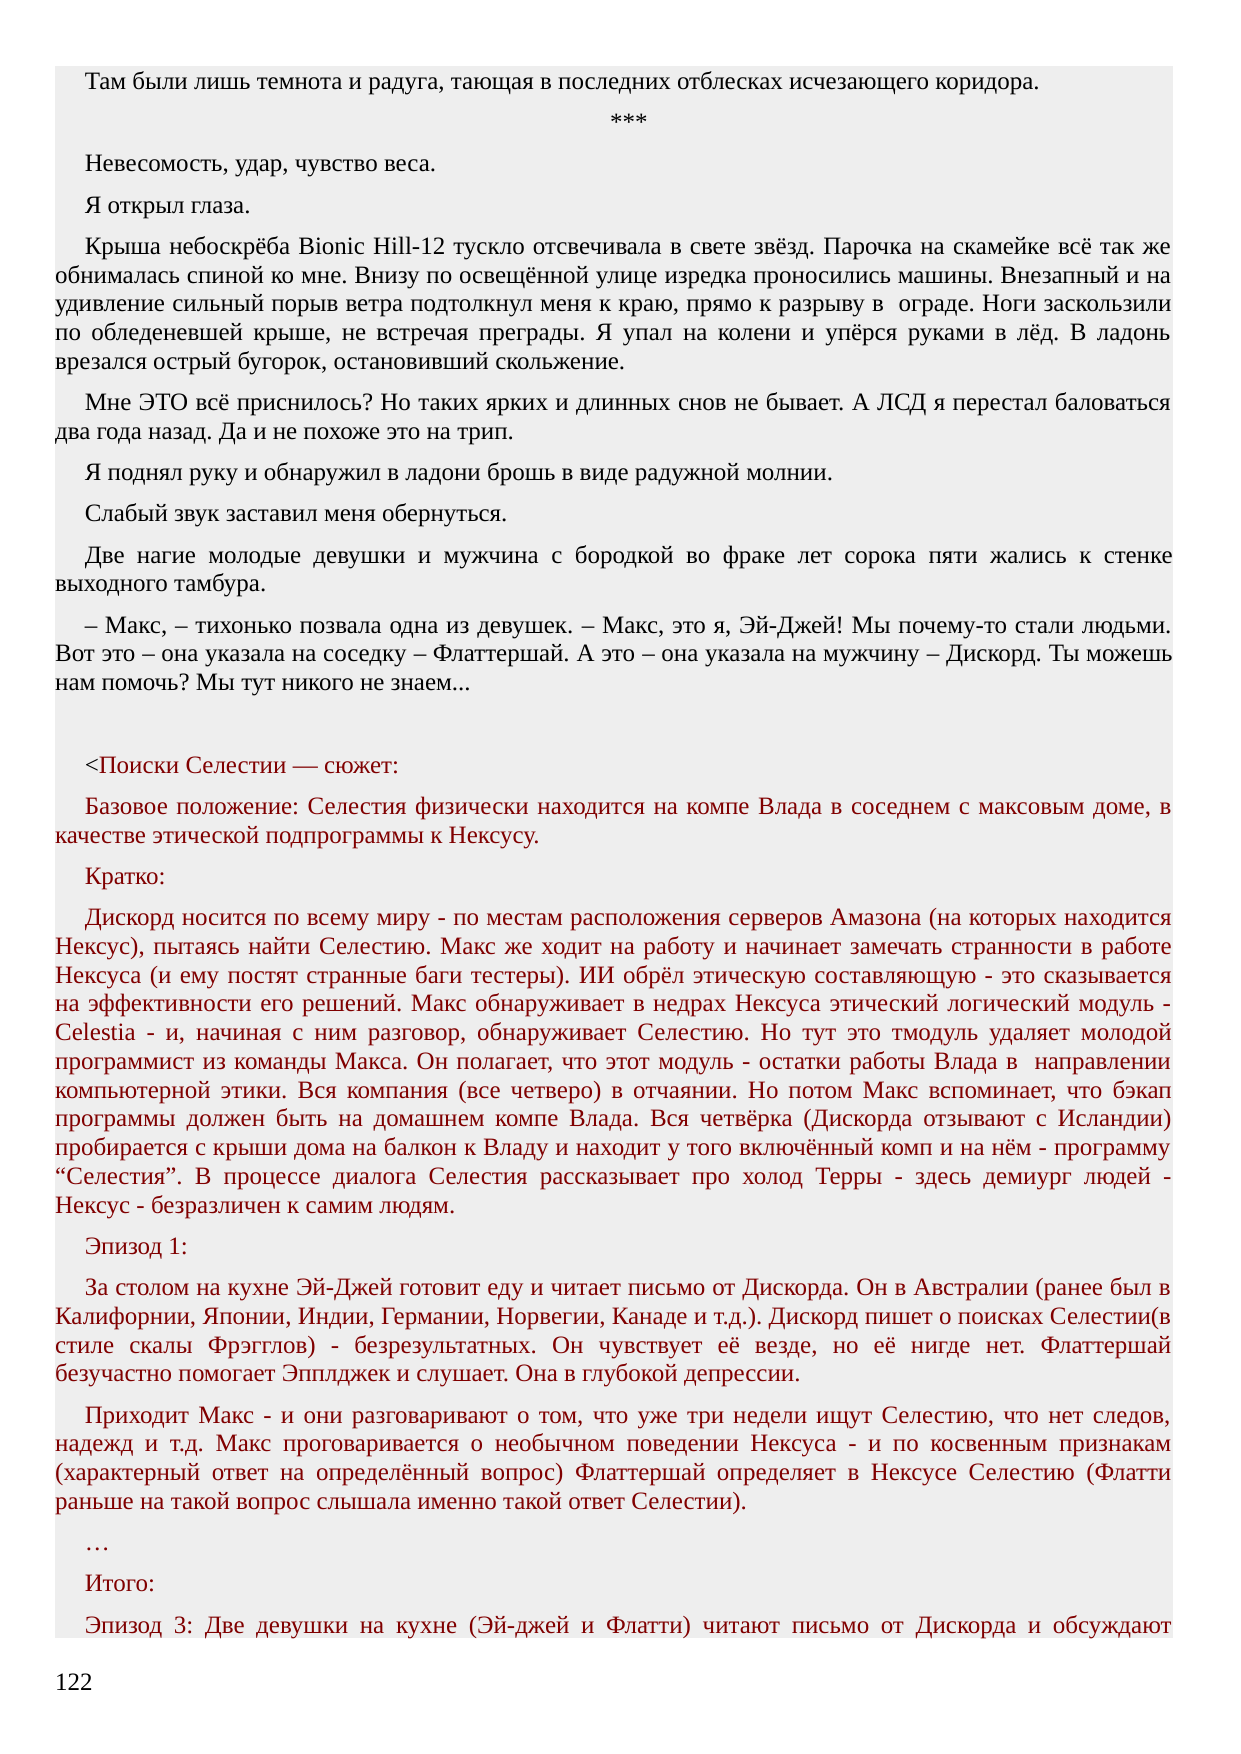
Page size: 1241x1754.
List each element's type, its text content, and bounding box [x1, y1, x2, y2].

text Две нагие молодые девушки и мужчина с бородкой во фраке лет сорока пяти жались к стенке выходного тамбура. [55, 540, 1173, 597]
text Базовое положение: Селестия физически находится на компе Влада в соседнем с максовым доме, в качестве этической подпрограммы к Нексусу. [55, 791, 1173, 848]
text За столом на кухне Эй-Джей готовит еду и читает письмо от Дискорда. Он в Австралии (ранее был в Калифорнии, Японии, Индии, Германии, Норвегии, Канаде и т.д.). Дискорд пишет о поисках Селестии(в стиле скалы Фрэгглов) - безрезультатных. Он чувствует её везде, но её нигде нет. Флаттершай безучастно помогает Эпплджек и слушает. Она в глубокой депрессии. [55, 1272, 1173, 1387]
text Эпизод 3: Две девушки на кухне (Эй-джей и Флатти) читают письмо от Дискорда и обсуждают [55, 1610, 1173, 1638]
text <Поиски Селестии — сюжет: [55, 750, 1173, 778]
text … [55, 1527, 1173, 1556]
text Дискорд носится по всему миру - по местам расположения серверов Амазона (на которых находится Нексус), пытаясь найти Селестию. Макс же ходит на работу и начинает замечать странности в работе Нексуса (и ему постят странные баги тестеры). ИИ обрёл этическую составляющую - это сказывается на эффективности его решений. Макс обнаруживает в недрах Нексуса этический логический модуль - Celestia - и, начиная с ним разговор, обнаруживает Селестию. Но тут это тмодуль удаляет молодой программист из команды Макса. Он полагает, что этот модуль - остатки работы Влада в направлении компьютерной этики. Вся компания (все четверо) в отчаянии. Но потом Макс вспоминает, что бэкап программы должен быть на домашнем компе Влада. Вся четвёрка (Дискорда отзывают с Исландии) пробирается с крыши дома на балкон к Владу и находит у того включённый комп и на нём - программу “Селестия”. В процессе диалога Селестия рассказывает про холод Терры - здесь демиург людей - Нексус - безразличен к самим людям. [55, 902, 1173, 1218]
text Слабый звук заставил меня обернуться. [55, 498, 1173, 527]
text Я поднял руку и обнаружил в ладони брошь в виде радужной молнии. [55, 457, 1173, 486]
text Итого: [55, 1568, 1173, 1597]
text Крыша небоскрёба Bionic Hill-12 тускло отсвечивала в свете звёзд. Парочка на скамейке всё так же обнималась спиной ко мне. Внизу по освещённой улице изредка проносились машины. Внезапный и на удивление сильный порыв ветра подтолкнул меня к краю, прямо к разрыву в ограде. Ноги заскользили по обледеневшей крыше, не встречая преграды. Я упал на колени и упёрся руками в лёд. В ладонь врезался острый бугорок, остановивший скольжение. [55, 231, 1173, 375]
text *** [55, 107, 1173, 136]
text Эпизод 1: [55, 1231, 1173, 1260]
text Приходит Макс - и они разговаривают о том, что уже три недели ищут Селестию, что нет следов, надежд и т.д. Макс проговаривается о необычном поведении Нексуса - и по косвенным признакам (характерный ответ на определённый вопрос) Флаттершай определяет в Нексусе Селестию (Флатти раньше на такой вопрос слышала именно такой ответ Селестии). [55, 1400, 1173, 1515]
text Мне ЭТО всё приснилось? Но таких ярких и длинных снов не бывает. А ЛСД я перестал баловаться два года назад. Да и не похоже это на трип. [55, 387, 1173, 445]
text – Макс, – тихонько позвала одна из девушек. – Макс, это я, Эй-Джей! Мы почему-то стали людьми. Вот это – она указала на соседку – Флаттершай. А это – она указала на мужчину – Дискорд. Ты можешь нам помочь? Мы тут никого не знаем... [55, 610, 1173, 696]
text Кратко: [55, 861, 1173, 890]
text Я открыл глаза. [55, 190, 1173, 218]
text Там были лишь темнота и радуга, тающая в последних отблесках исчезающего коридора. [55, 66, 1173, 95]
text Невесомость, удар, чувство веса. [55, 148, 1173, 177]
